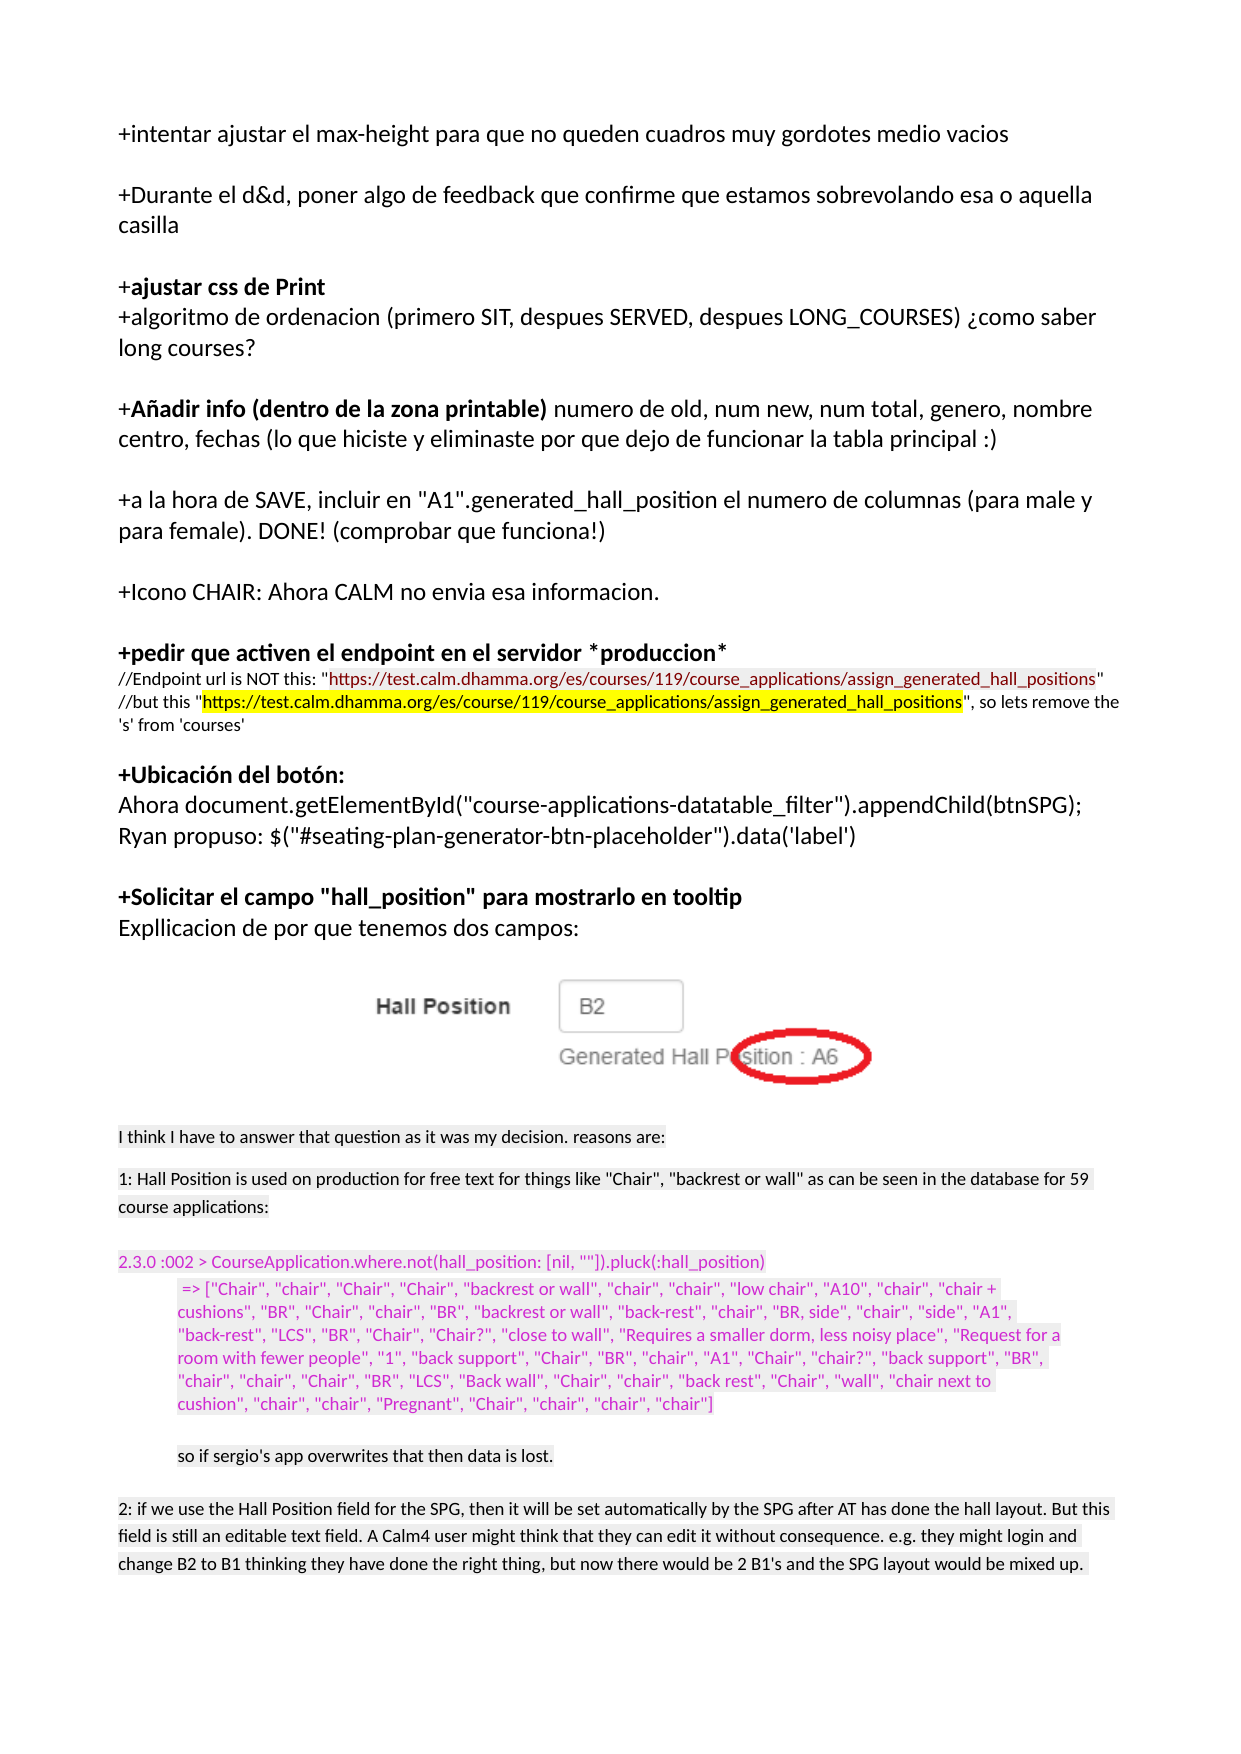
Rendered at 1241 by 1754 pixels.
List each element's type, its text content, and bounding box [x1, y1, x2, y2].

text +Ubicación del botón: [118, 759, 1122, 790]
text +Icono CHAIR: Ahora CALM no envia esa informacion. [118, 576, 1122, 606]
text +Añadir info (dentro de la zona printable) numero de old, num new, num total, genero, nombre centro, fechas (lo que hiciste y eliminaste por que dejo de funcionar la tabla principal :) [118, 393, 1122, 454]
text 1: Hall Position is used on production for free text for things like "Chair", "backrest or wall" as can be seen in the database for 59 course applications: [118, 1167, 1122, 1218]
text +algoritmo de ordenacion (primero SIT, despues SERVED, despues LONG_COURSES) ¿como saber long courses? [118, 301, 1122, 362]
text //Endpoint url is NOT this: "https://test.calm.dhamma.org/es/courses/119/course_applications/assign_generated_hall_positions" [118, 667, 1122, 690]
picture [365, 942, 875, 1096]
text //but this "https://test.calm.dhamma.org/es/course/119/course_applications/assign_generated_hall_positions", so lets remove the 's' from 'courses' [118, 690, 1122, 736]
text => ["Chair", "chair", "Chair", "Chair", "backrest or wall", "chair", "chair", "low chair", "A10", "chair", "chair + cushions", "BR", "Chair", "chair", "BR", "backrest or wall", "back-rest", "chair", "BR, side", "chair", "side", "A1", "back-rest", "LCS", "BR", "Chair", "Chair?", "close to wall", "Requires a smaller dorm, less noisy place", "Request for a room with fewer people", "1", "back support", "Chair", "BR", "chair", "A1", "Chair", "chair?", "back support", "BR", "chair", "chair", "Chair", "BR", "LCS", "Back wall", "Chair", "chair", "back rest", "Chair", "wall", "chair next to cushion", "chair", "chair", "Pregnant", "Chair", "chair", "chair", "chair"] [177, 1277, 1063, 1415]
text 2: if we use the Hall Position field for the SPG, then it will be set automatically by the SPG after AT has done the hall layout. But this field is still an editable text field. A Calm4 user might think that they can edit it without consequence. e.g. they might login and change B2 to B1 thinking they have done the right thing, but now there would be 2 B1's and the SPG layout would be mixed up. [118, 1497, 1122, 1575]
text so if sergio's app overwrites that then data is lost. [177, 1444, 1063, 1467]
text Ryan propuso: $("#seating-plan-generator-btn-placeholder").data('label') [118, 820, 1122, 851]
text I think I have to answer that question as it was my decision. reasons are: [118, 1125, 1122, 1148]
text +Solicitar el campo "hall_position" para mostrarlo en tooltip [118, 881, 1122, 912]
text 2.3.0 :002 > CourseApplication.where.not(hall_position: [nil, ""]).pluck(:hall_position) [118, 1250, 1122, 1273]
text +a la hora de SAVE, incluir en "A1".generated_hall_position el numero de columnas (para male y para female). DONE! (comprobar que funciona!) [118, 484, 1122, 545]
text Expllicacion de por que tenemos dos campos: [118, 912, 1122, 942]
text Ahora document.getElementById("course-applications-datatable_filter").appendChild(btnSPG); [118, 790, 1122, 820]
text +ajustar css de Print [118, 271, 1122, 301]
text +Durante el d&d, poner algo de feedback que confirme que estamos sobrevolando esa o aquella casilla [118, 179, 1122, 240]
text +intentar ajustar el max-height para que no queden cuadros muy gordotes medio vacios [118, 118, 1122, 149]
text +pedir que activen el endpoint en el servidor *produccion* [118, 637, 1122, 667]
